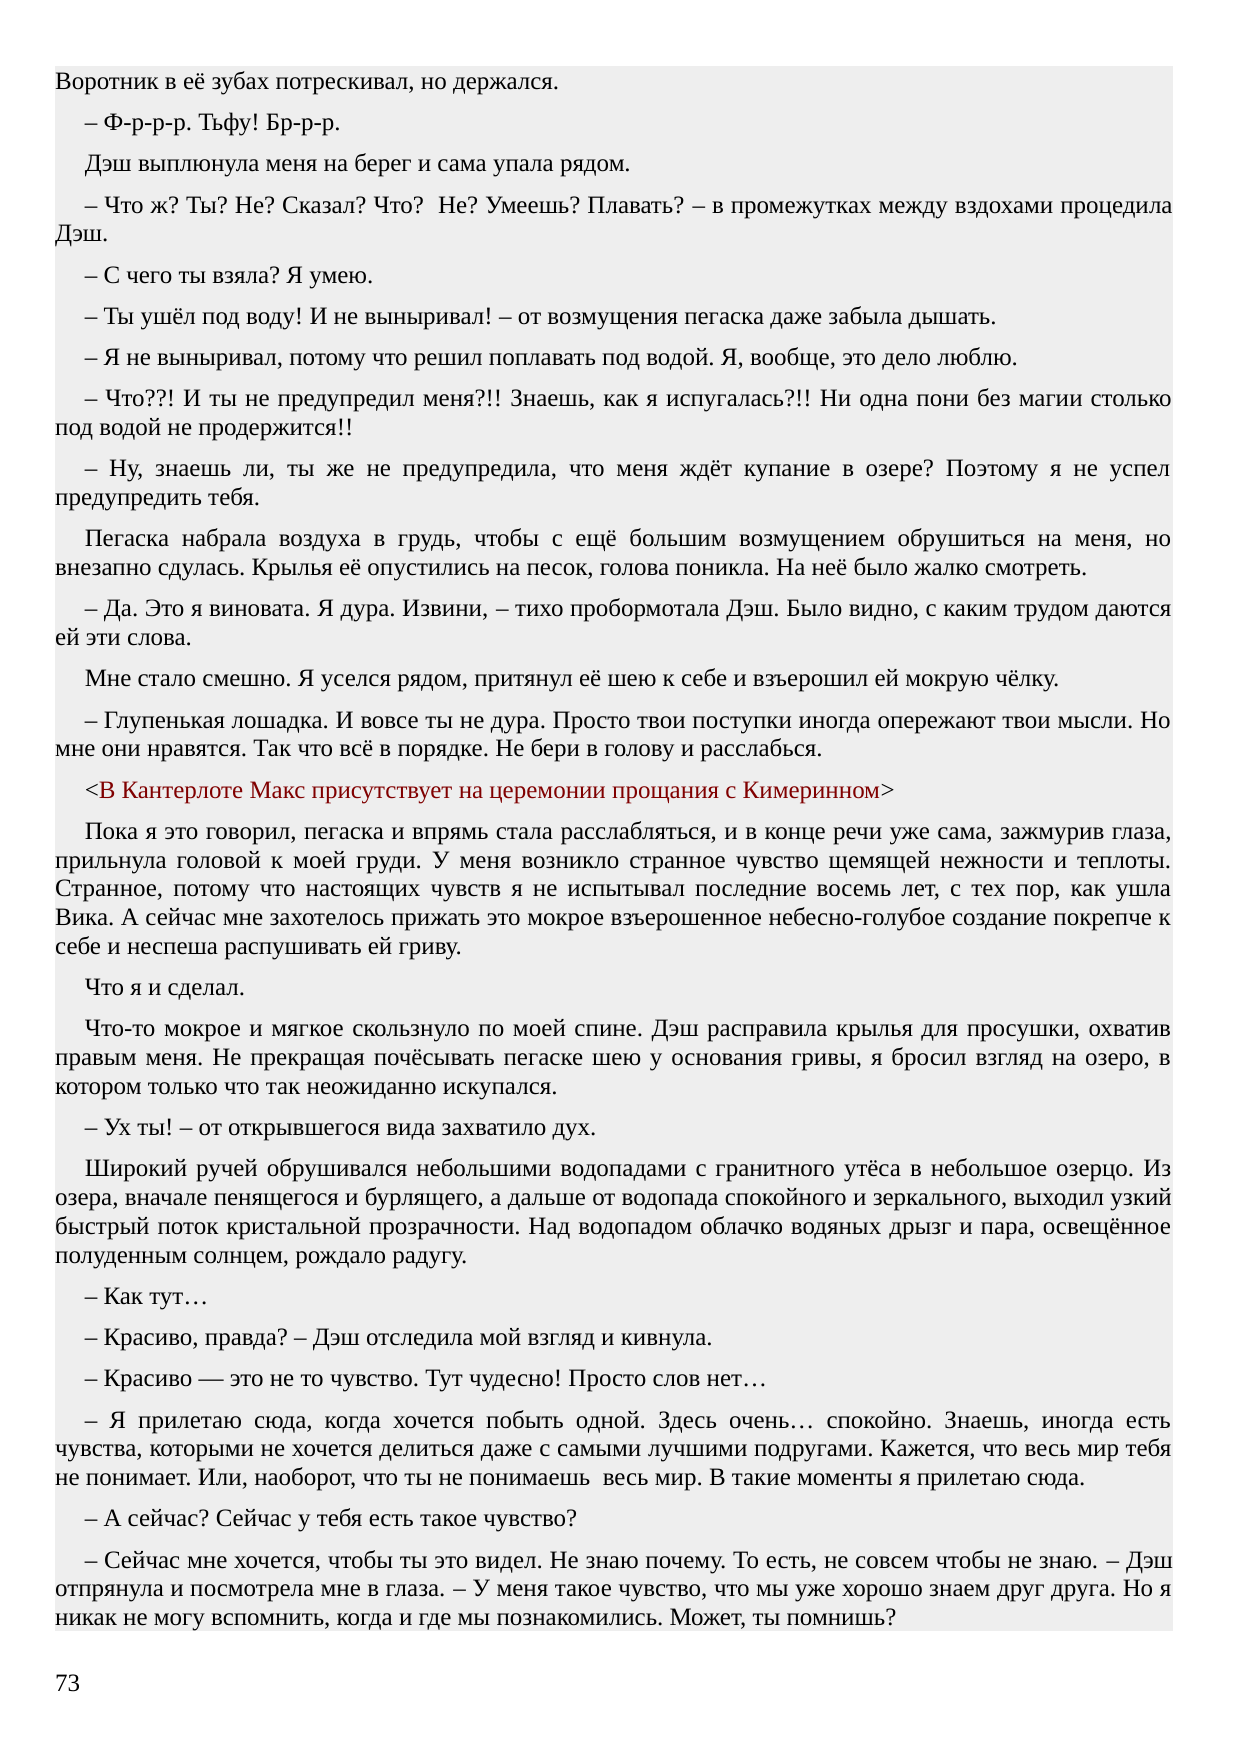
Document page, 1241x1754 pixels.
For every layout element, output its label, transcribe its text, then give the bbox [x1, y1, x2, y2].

text – Ну, знаешь ли, ты же не предупредила, что меня ждёт купание в озере? Поэтому я не успел предупредить тебя. [55, 453, 1173, 511]
text – Я прилетаю сюда, когда хочется побыть одной. Здесь очень… спокойно. Знаешь, иногда есть чувства, которыми не хочется делиться даже с самыми лучшими подругами. Кажется, что весь мир тебя не понимает. Или, наоборот, что ты не понимаешь весь мир. В такие моменты я прилетаю сюда. [55, 1405, 1173, 1491]
text Дэш выплюнула меня на берег и сама упала рядом. [55, 148, 1173, 177]
text Широкий ручей обрушивался небольшими водопадами с гранитного утёса в небольшое озерцо. Из озера, вначале пенящегося и бурлящего, а дальше от водопада спокойного и зеркального, выходил узкий быстрый поток кристальной прозрачности. Над водопадом облачко водяных дрызг и пара, освещённое полуденным солнцем, рождало радугу. [55, 1153, 1173, 1268]
text Пегаска набрала воздуха в грудь, чтобы с ещё большим возмущением обрушиться на меня, но внезапно сдулась. Крылья её опустились на песок, голова поникла. На неё было жалко смотреть. [55, 523, 1173, 581]
text – Что ж? Ты? Не? Сказал? Что? Не? Умеешь? Плавать? – в промежутках между вздохами процедила Дэш. [55, 190, 1173, 247]
text Воротник в её зубах потрескивал, но держался. [55, 66, 1173, 95]
text – Ты ушёл под воду! И не выныривал! – от возмущения пегаска даже забыла дышать. [55, 301, 1173, 330]
text – Красиво — это не то чувство. Тут чудесно! Просто слов нет… [55, 1363, 1173, 1392]
text Что я и сделал. [55, 972, 1173, 1001]
text – С чего ты взяла? Я умею. [55, 260, 1173, 288]
text <В Кантерлоте Макс присутствует на церемонии прощания с Кимеринном> [55, 775, 1173, 803]
text – Красиво, правда? – Дэш отследила мой взгляд и кивнула. [55, 1322, 1173, 1351]
text – Сейчас мне хочется, чтобы ты это видел. Не знаю почему. То есть, не совсем чтобы не знаю. – Дэш отпрянула и посмотрела мне в глаза. – У меня такое чувство, что мы уже хорошо знаем друг друга. Но я никак не могу вспомнить, когда и где мы познакомились. Может, ты помнишь? [55, 1545, 1173, 1631]
text Мне стало смешно. Я уселся рядом, притянул её шею к себе и взъерошил ей мокрую чёлку. [55, 663, 1173, 692]
text – Ф-р-р-р. Тьфу! Бр-р-р. [55, 107, 1173, 136]
text Что-то мокрое и мягкое скользнуло по моей спине. Дэш расправила крылья для просушки, охватив правым меня. Не прекращая почёсывать пегаске шею у основания гривы, я бросил взгляд на озеро, в котором только что так неожиданно искупался. [55, 1013, 1173, 1100]
text – А сейчас? Сейчас у тебя есть такое чувство? [55, 1503, 1173, 1532]
text – Да. Это я виновата. Я дура. Извини, – тихо пробормотала Дэш. Было видно, с каким трудом даются ей эти слова. [55, 593, 1173, 651]
text – Я не выныривал, потому что решил поплавать под водой. Я, вообще, это дело люблю. [55, 342, 1173, 371]
text – Глупенькая лошадка. И вовсе ты не дура. Просто твои поступки иногда опережают твои мысли. Но мне они нравятся. Так что всё в порядке. Не бери в голову и расслабься. [55, 705, 1173, 762]
text – Ух ты! – от открывшегося вида захватило дух. [55, 1112, 1173, 1141]
text Пока я это говорил, пегаска и впрямь стала расслабляться, и в конце речи уже сама, зажмурив глаза, прильнула головой к моей груди. У меня возникло странное чувство щемящей нежности и теплоты. Странное, потому что настоящих чувств я не испытывал последние восемь лет, с тех пор, как ушла Вика. А сейчас мне захотелось прижать это мокрое взъерошенное небесно-голубое создание покрепче к себе и неспеша распушивать ей гриву. [55, 816, 1173, 960]
text – Как тут… [55, 1281, 1173, 1310]
text – Что??! И ты не предупредил меня?!! Знаешь, как я испугалась?!! Ни одна пони без магии столько под водой не продержится!! [55, 383, 1173, 441]
